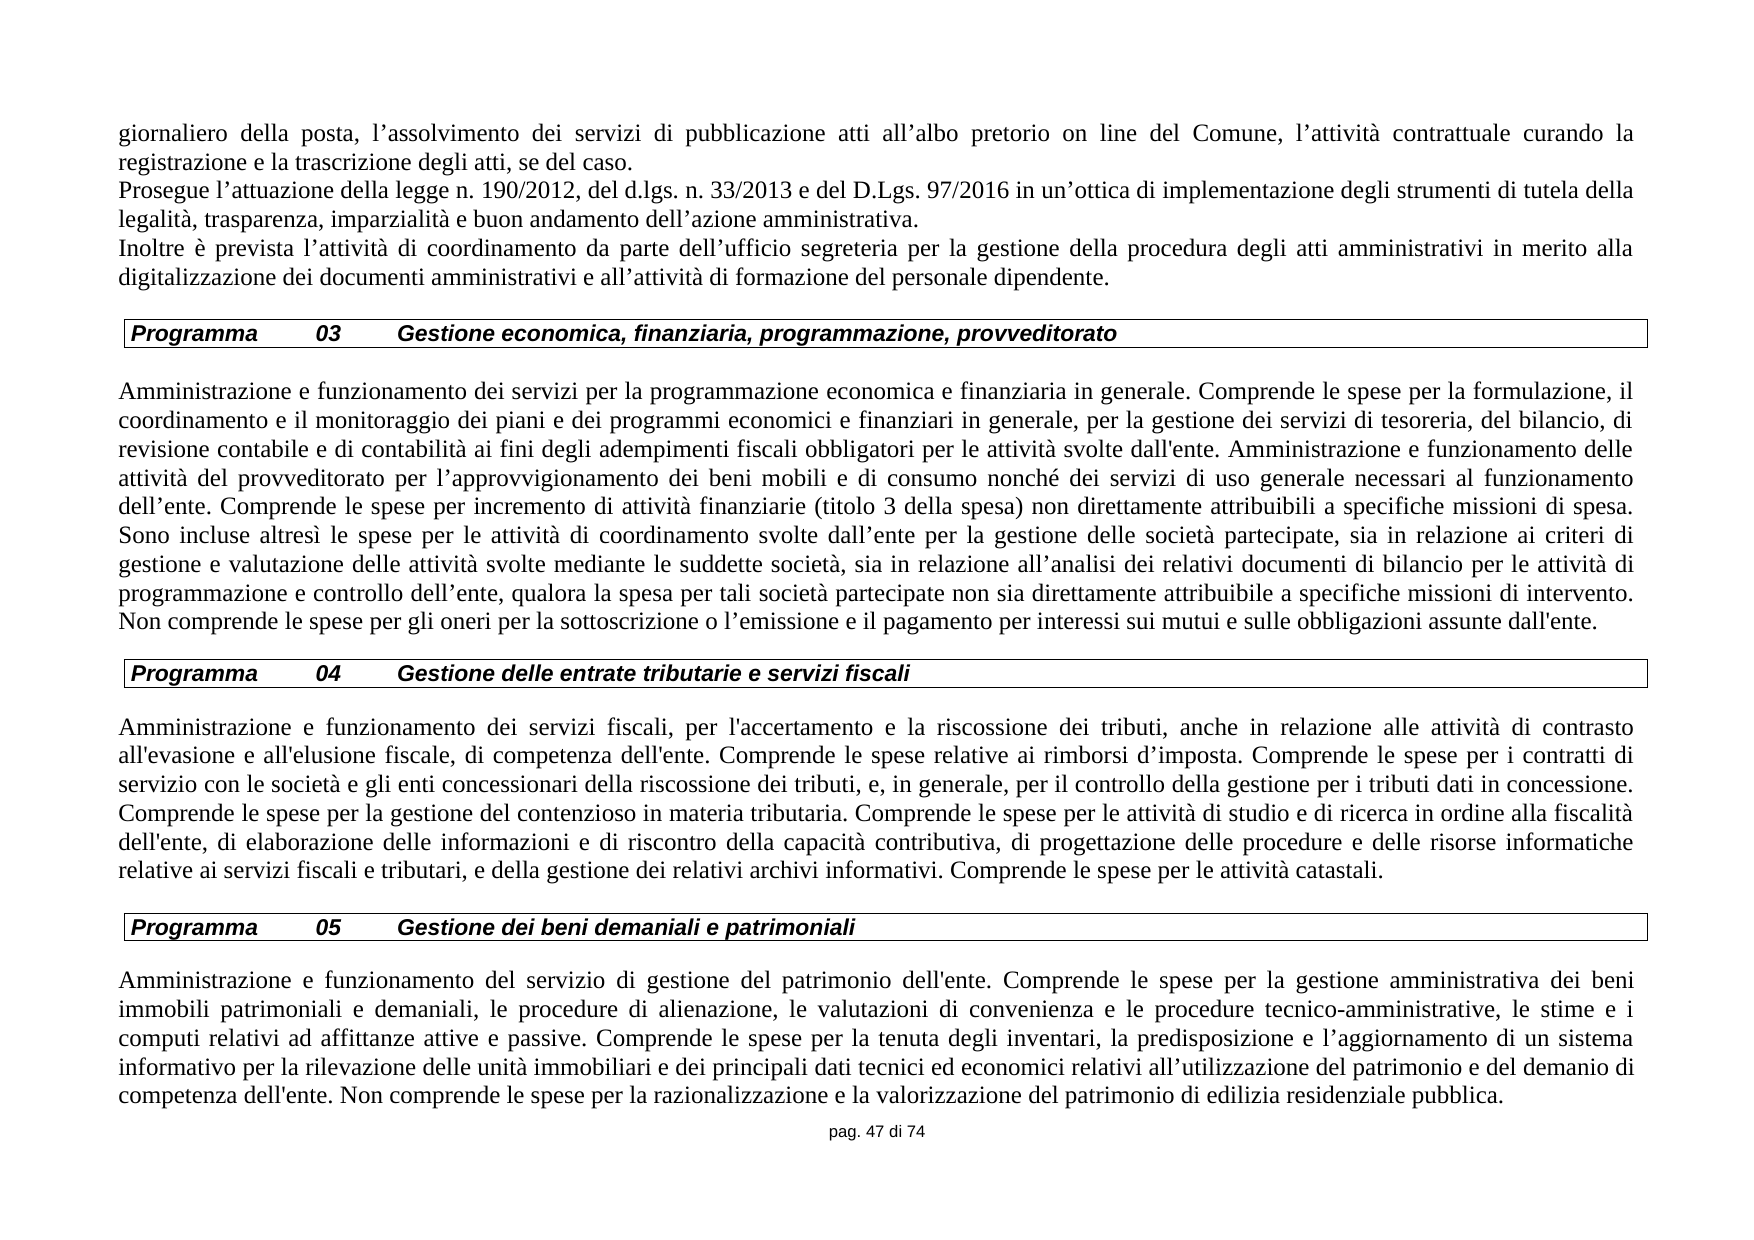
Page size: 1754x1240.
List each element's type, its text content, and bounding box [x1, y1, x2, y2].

table_header Programma [125, 320, 309, 347]
table_header Gestione dei beni demaniali e patrimoniali [391, 914, 1647, 940]
table_header Programma [125, 914, 309, 940]
table_header 03 [309, 320, 391, 347]
text Amministrazione e funzionamento dei servizi per la programmazione economica e finanziaria in generale. Comprende le spese per la formulazione, il coordinamento e il monitoraggio dei piani e dei programmi economici e finanziari in generale, per la gestione dei servizi di tesoreria, del bilancio, di revisione contabile e di contabilità ai fini degli adempimenti fiscali obbligatori per le attività svolte dall'ente. Amministrazione e funzionamento delle attività del provveditorato per l’approvvigionamento dei beni mobili e di consumo nonché dei servizi di uso generale necessari al funzionamento dell’ente. Comprende le spese per incremento di attività finanziarie (titolo 3 della spesa) non direttamente attribuibili a specifiche missioni di spesa. Sono incluse altresì le spese per le attività di coordinamento svolte dall’ente per la gestione delle società partecipate, sia in relazione ai criteri di gestione e valutazione delle attività svolte mediante le suddette società, sia in relazione all’analisi dei relativi documenti di bilancio per le attività di programmazione e controllo dell’ente, qualora la spesa per tali società partecipate non sia direttamente attribuibile a specifiche missioni di intervento. Non comprende le spese per gli oneri per la sottoscrizione o l’emissione e il pagamento per interessi sui mutui e sulle obbligazioni assunte dall'ente. [118, 376, 1636, 635]
table_header Gestione economica, finanziaria, programmazione, provveditorato [391, 320, 1647, 347]
table_header 05 [309, 914, 391, 940]
text Amministrazione e funzionamento del servizio di gestione del patrimonio dell'ente. Comprende le spese per la gestione amministrativa dei beni immobili patrimoniali e demaniali, le procedure di alienazione, le valutazioni di convenienza e le procedure tecnico-amministrative, le stime e i computi relativi ad affittanze attive e passive. Comprende le spese per la tenuta degli inventari, la predisposizione e l’aggiornamento di un sistema informativo per la rilevazione delle unità immobiliari e dei principali dati tecnici ed economici relativi all’utilizzazione del patrimonio e del demanio di competenza dell'ente. Non comprende le spese per la razionalizzazione e la valorizzazione del patrimonio di edilizia residenziale pubblica. [118, 965, 1636, 1109]
text Amministrazione e funzionamento dei servizi fiscali, per l'accertamento e la riscossione dei tributi, anche in relazione alle attività di contrasto all'evasione e all'elusione fiscale, di competenza dell'ente. Comprende le spese relative ai rimborsi d’imposta. Comprende le spese per i contratti di servizio con le società e gli enti concessionari della riscossione dei tributi, e, in generale, per il controllo della gestione per i tributi dati in concessione. Comprende le spese per la gestione del contenzioso in materia tributaria. Comprende le spese per le attività di studio e di ricerca in ordine alla fiscalità dell'ente, di elaborazione delle informazioni e di riscontro della capacità contributiva, di progettazione delle procedure e delle risorse informatiche relative ai servizi fiscali e tributari, e della gestione dei relativi archivi informativi. Comprende le spese per le attività catastali. [118, 712, 1636, 884]
table_header 04 [309, 660, 391, 687]
table_header Gestione delle entrate tributarie e servizi fiscali [391, 660, 1647, 687]
text Inoltre è prevista l’attività di coordinamento da parte dell’ufficio segreteria per la gestione della procedura degli atti amministrativi in merito alla digitalizzazione dei documenti amministrativi e all’attività di formazione del personale dipendente. [118, 233, 1636, 291]
table_header Programma [125, 660, 309, 687]
text Prosegue l’attuazione della legge n. 190/2012, del d.lgs. n. 33/2013 e del D.Lgs. 97/2016 in un’ottica di implementazione degli strumenti di tutela della legalità, trasparenza, imparzialità e buon andamento dell’azione amministrativa. [118, 176, 1636, 233]
text giornaliero della posta, l’assolvimento dei servizi di pubblicazione atti all’albo pretorio on line del Comune, l’attività contrattuale curando la registrazione e la trascrizione degli atti, se del caso. [118, 118, 1636, 176]
